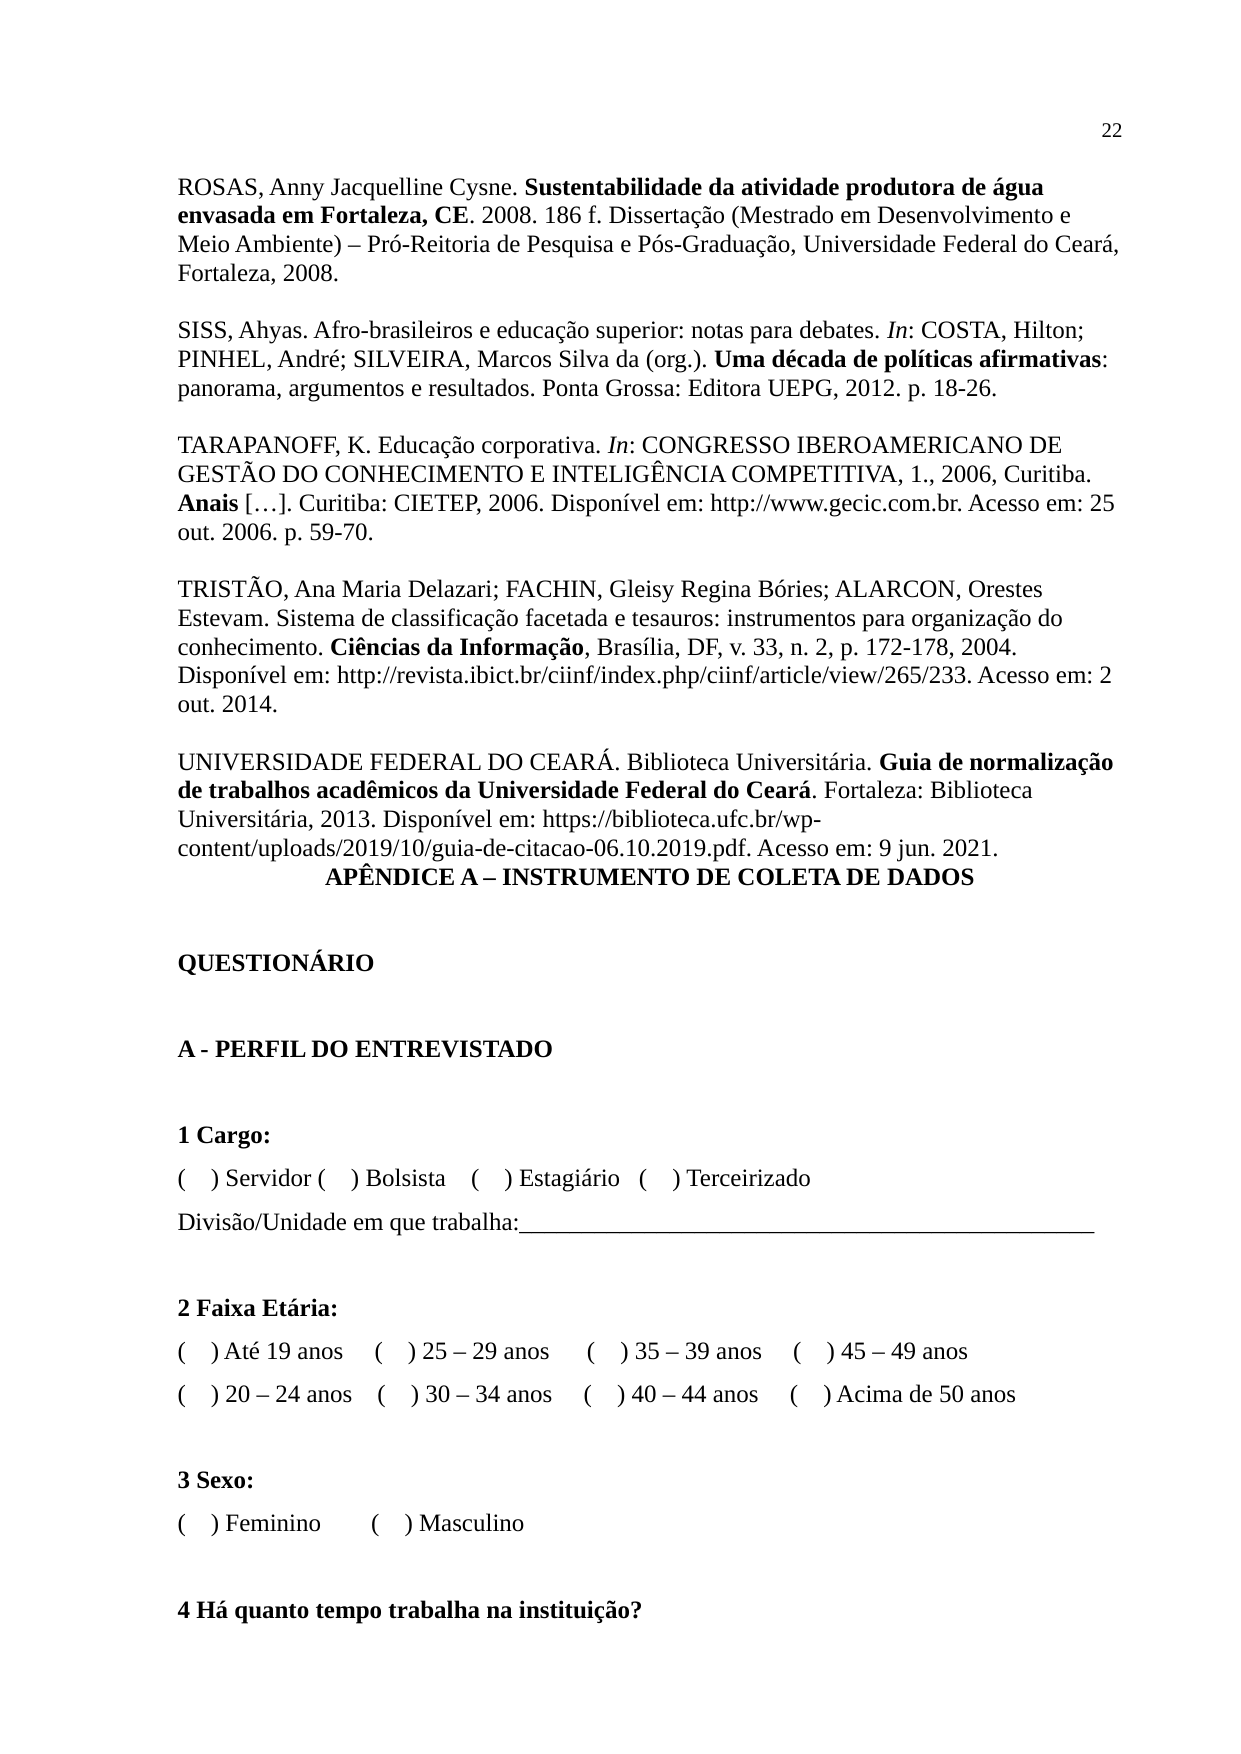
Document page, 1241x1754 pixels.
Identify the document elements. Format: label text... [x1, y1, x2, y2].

text ROSAS, Anny Jacquelline Cysne. Sustentabilidade da atividade produtora de água envasada em Fortaleza, CE. 2008. 186 f. Dissertação (Mestrado em Desenvolvimento e Meio Ambiente) – Pró-Reitoria de Pesquisa e Pós-Graduação, Universidade Federal do Ceará, Fortaleza, 2008. [177, 172, 1122, 287]
text UNIVERSIDADE FEDERAL DO CEARÁ. Biblioteca Universitária. Guia de normalização [177, 747, 1122, 775]
text 1 Cargo: [177, 1120, 1122, 1149]
text QUESTIONÁRIO [177, 948, 1122, 977]
text de trabalhos acadêmicos da Universidade Federal do Ceará. Fortaleza: Biblioteca [177, 775, 1122, 804]
text SISS, Ahyas. Afro-brasileiros e educação superior: notas para debates. In: COSTA, Hilton; PINHEL, André; SILVEIRA, Marcos Silva da (org.). Uma década de políticas afirmativas: panorama, argumentos e resultados. Ponta Grossa: Editora UEPG, 2012. p. 18-26. [177, 315, 1122, 402]
text ( ) Feminino ( ) Masculino [177, 1508, 1122, 1537]
text ( ) Até 19 anos ( ) 25 – 29 anos ( ) 35 – 39 anos ( ) 45 – 49 anos [177, 1336, 1122, 1365]
text Divisão/Unidade em que trabalha:______________________________________________ [177, 1207, 1122, 1235]
text TRISTÃO, Ana Maria Delazari; FACHIN, Gleisy Regina Bóries; ALARCON, Orestes Estevam. Sistema de classificação facetada e tesauros: instrumentos para organização do conhecimento. Ciências da Informação, Brasília, DF, v. 33, n. 2, p. 172-178, 2004. Disponível em: http://revista.ibict.br/ciinf/index.php/ciinf/article/view/265/233. Acesso em: 2 out. 2014. [177, 574, 1122, 718]
text Universitária, 2013. Disponível em: https://biblioteca.ufc.br/wp- [177, 804, 1122, 833]
text TARAPANOFF, K. Educação corporativa. In: CONGRESSO IBEROAMERICANO DE GESTÃO DO CONHECIMENTO E INTELIGÊNCIA COMPETITIVA, 1., 2006, Curitiba. Anais […]. Curitiba: CIETEP, 2006. Disponível em: http://www.gecic.com.br. Acesso em: 25 out. 2006. p. 59-70. [177, 430, 1122, 545]
text content/uploads/2019/10/guia-de-citacao-06.10.2019.pdf. Acesso em: 9 jun. 2021. [177, 833, 1122, 862]
text ( ) Servidor ( ) Bolsista ( ) Estagiário ( ) Terceirizado [177, 1163, 1122, 1192]
text ( ) 20 – 24 anos ( ) 30 – 34 anos ( ) 40 – 44 anos ( ) Acima de 50 anos [177, 1379, 1122, 1408]
text 3 Sexo: [177, 1465, 1122, 1494]
text A - PERFIL DO ENTREVISTADO [177, 1034, 1122, 1063]
text APÊNDICE A – INSTRUMENTO DE COLETA DE DADOS [177, 862, 1122, 890]
text 2 Faixa Etária: [177, 1293, 1122, 1322]
text 4 Há quanto tempo trabalha na instituição? [177, 1595, 1122, 1623]
